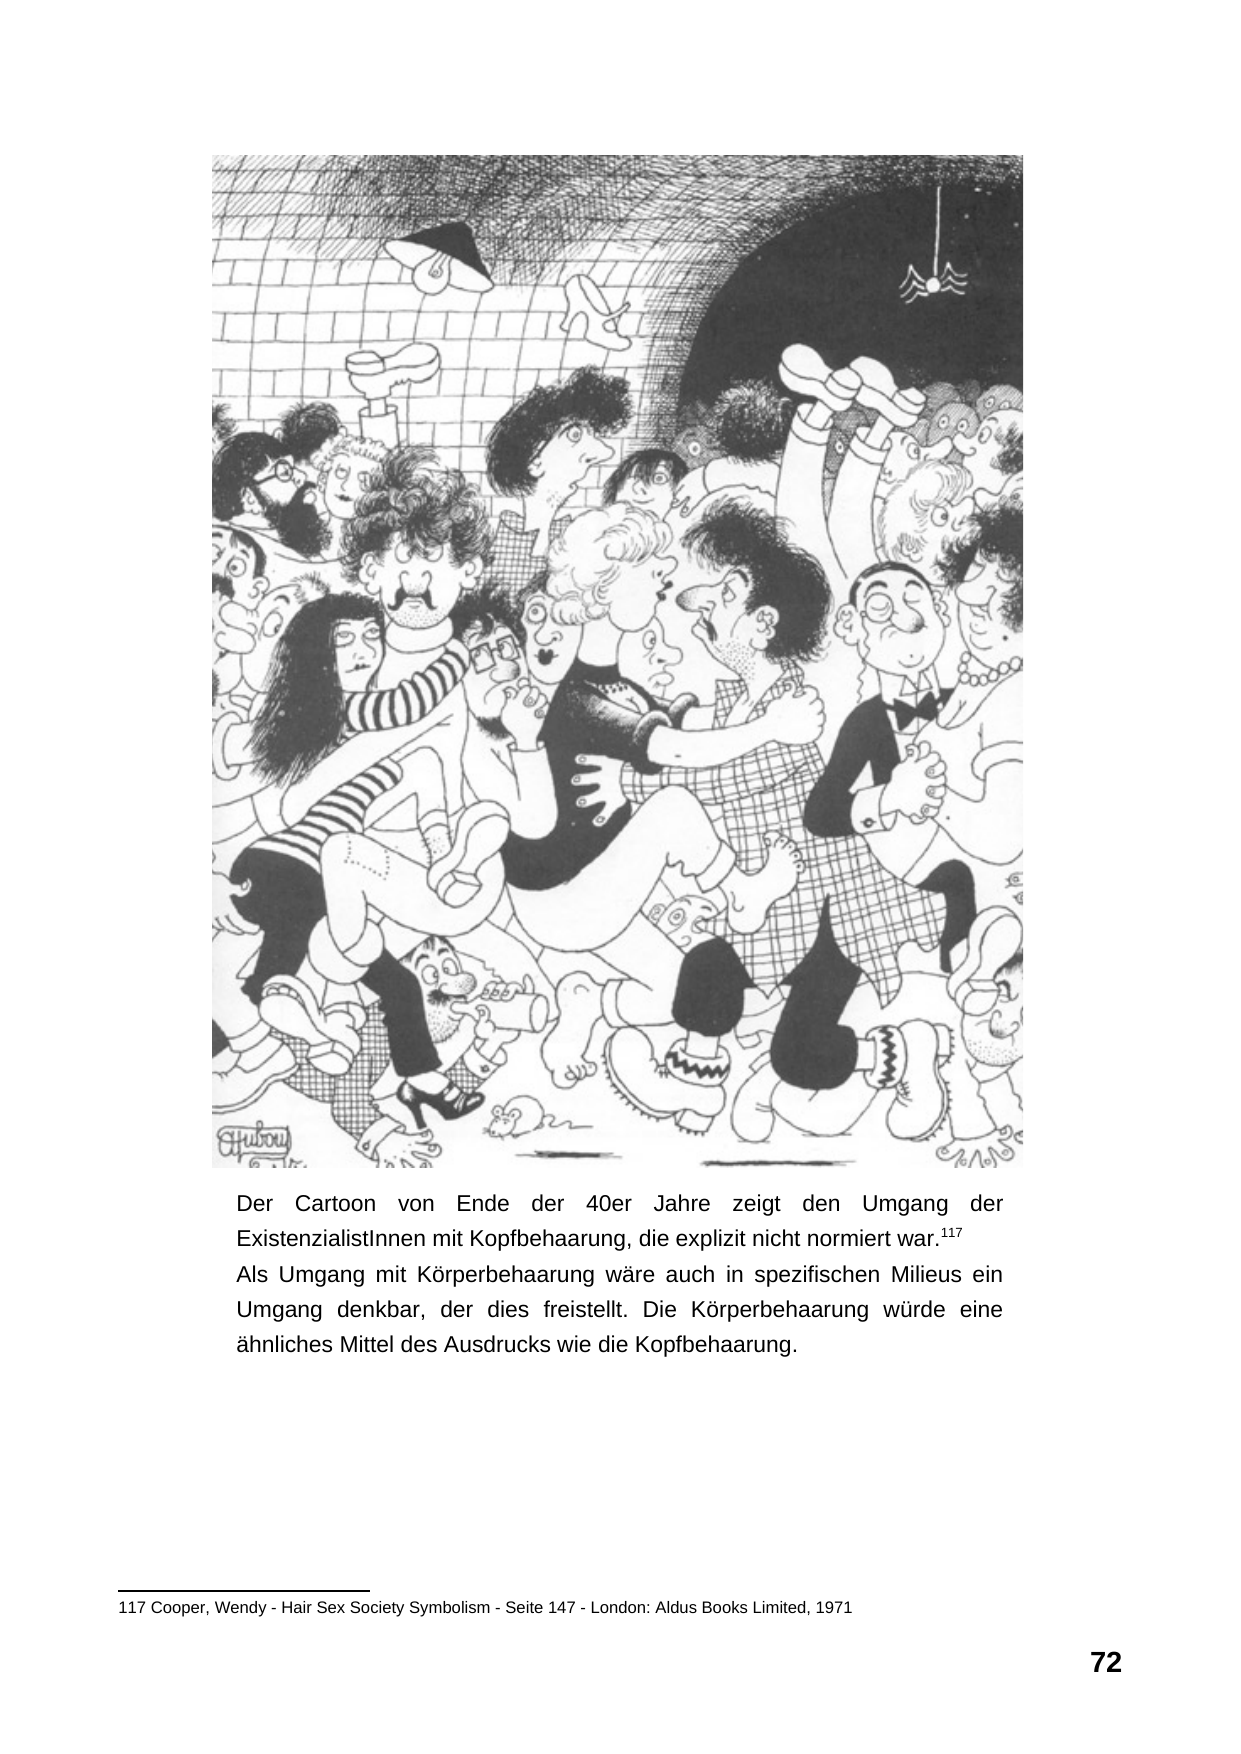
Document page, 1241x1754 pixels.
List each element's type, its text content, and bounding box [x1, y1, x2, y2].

text Als Umgang mit Körperbehaarung wäre auch in spezifischen Milieus ein Umgang denkbar, der dies freistellt. Die Körperbehaarung würde eine ähnliches Mittel des Ausdrucks wie die Kopfbehaarung. [236, 1251, 1004, 1358]
text Cooper, Wendy - Hair Sex Society Symbolism - Seite 147 - London: Aldus Books Limited, 1971 [118, 1597, 1122, 1617]
picture [212, 155, 1024, 1168]
text Der Cartoon von Ende der 40er Jahre zeigt den Umgang der ExistenzialistInnen mit Kopfbehaarung, die explizit nicht normiert war. [236, 1181, 1004, 1251]
